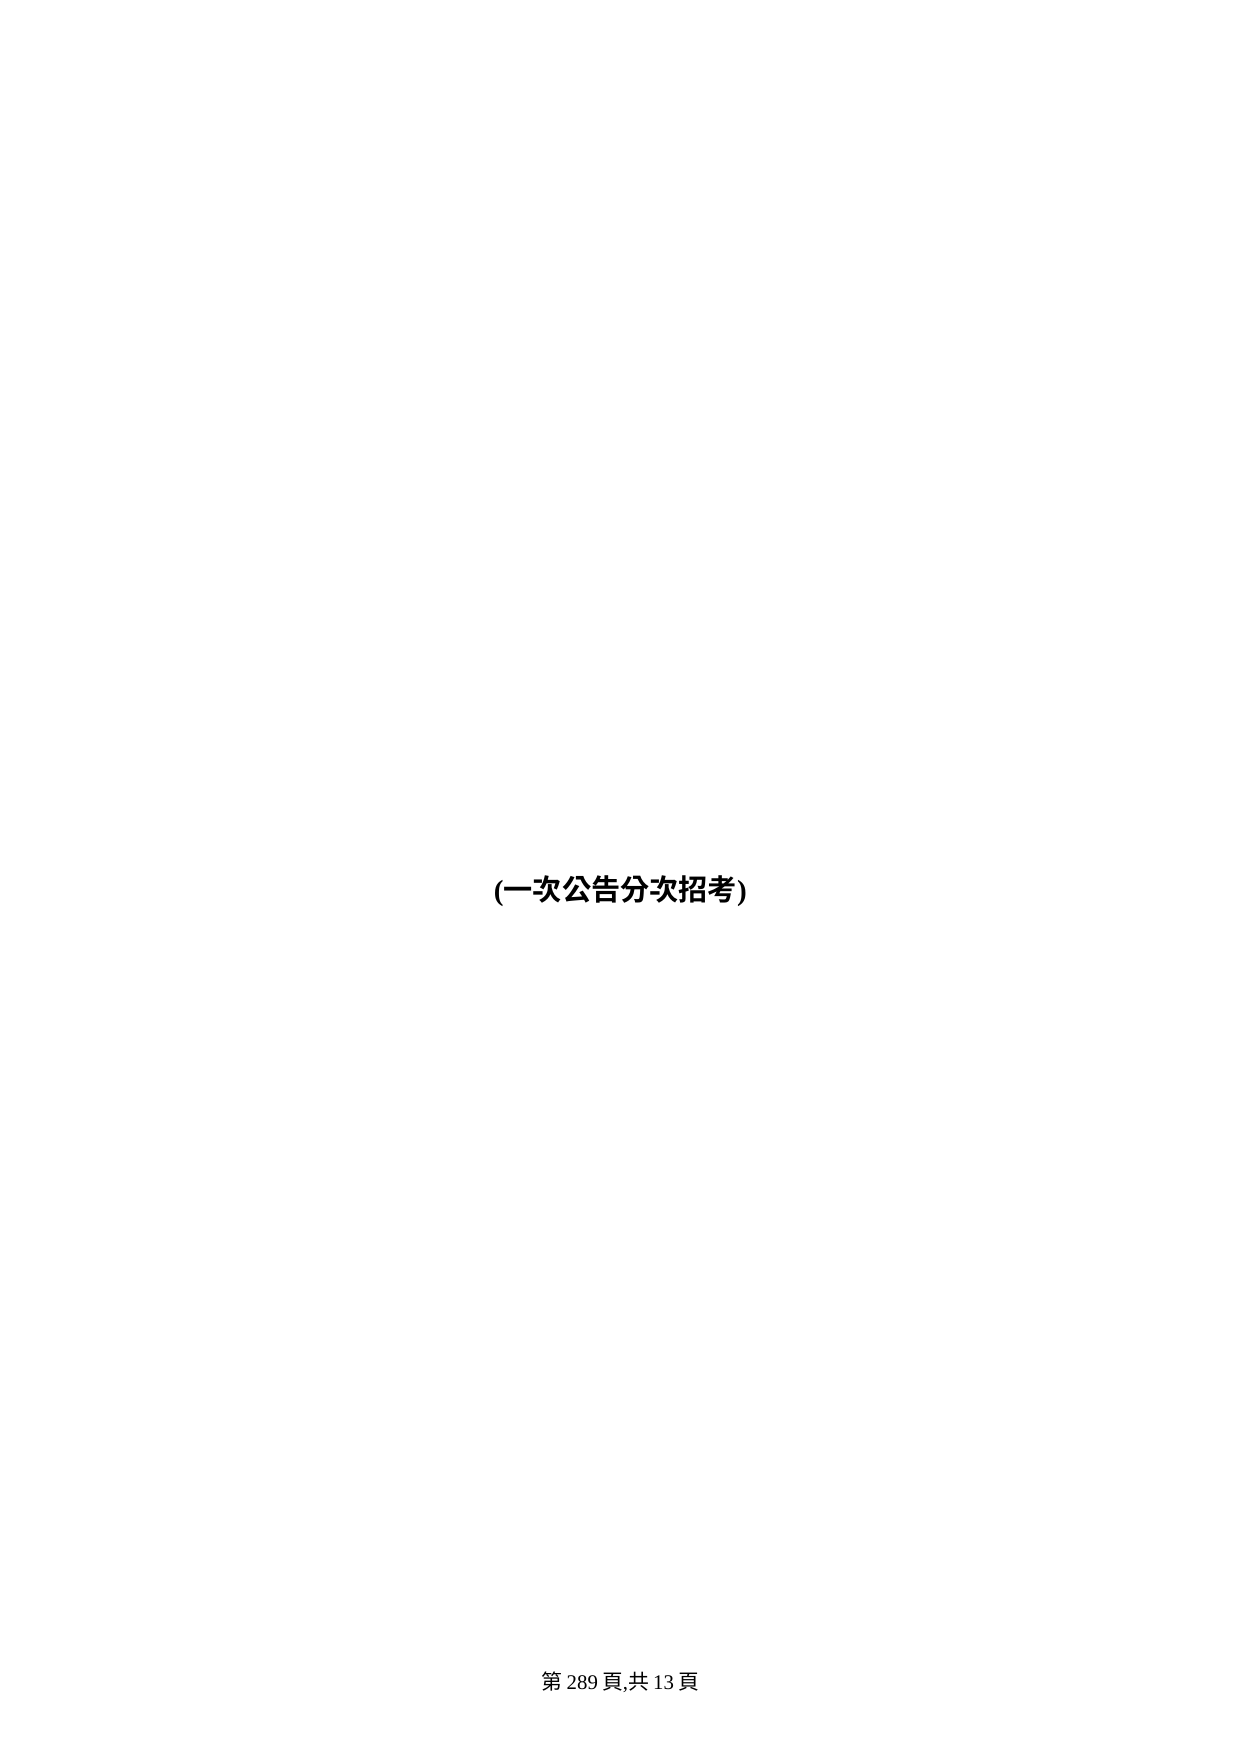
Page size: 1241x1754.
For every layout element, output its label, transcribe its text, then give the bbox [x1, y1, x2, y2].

text (一次公告分次招考) [118, 846, 1122, 908]
